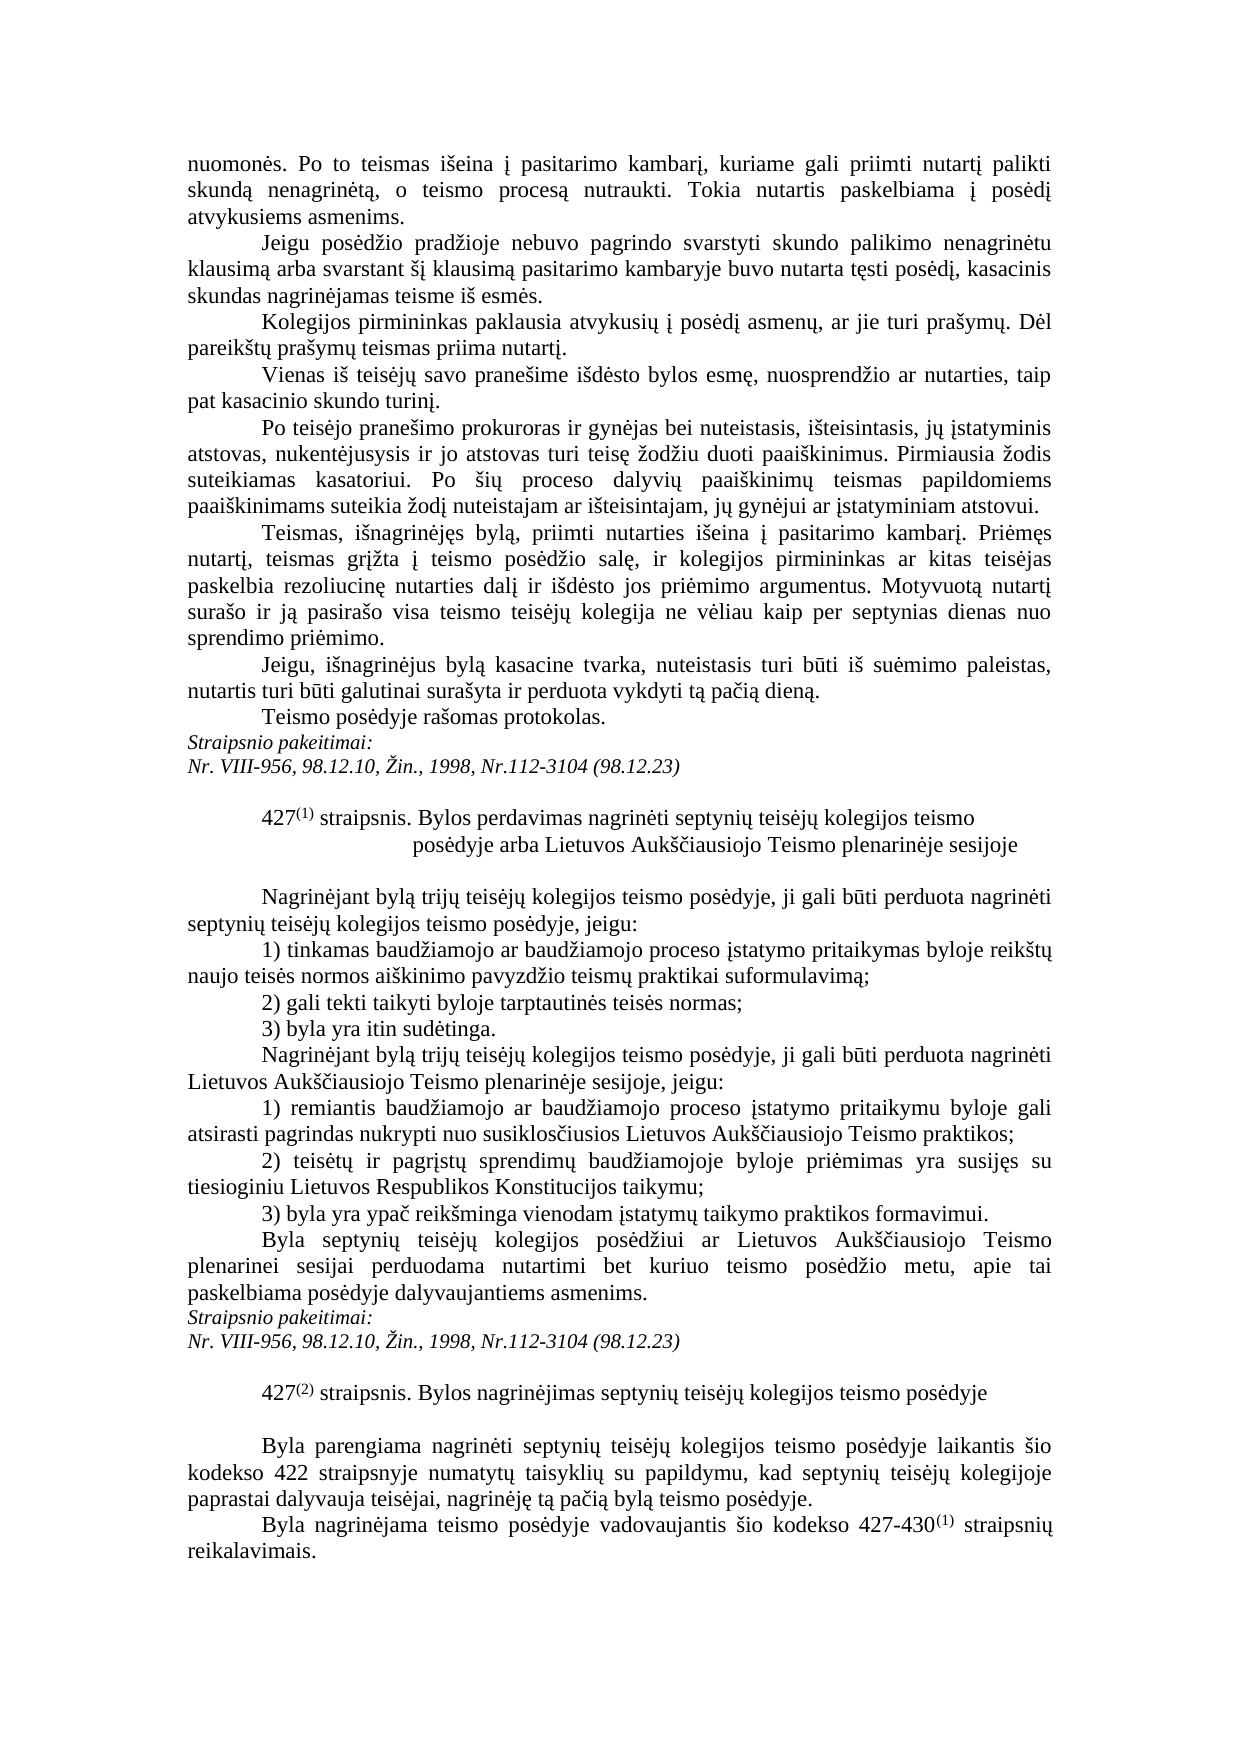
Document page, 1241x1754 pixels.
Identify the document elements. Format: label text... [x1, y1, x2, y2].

text 427(1) straipsnis. Bylos perdavimas nagrinėti septynių teisėjų kolegijos teismo [187, 804, 1053, 831]
text Nr. VIII-956, 98.12.10, Žin., 1998, Nr.112-3104 (98.12.23) [187, 1329, 1053, 1353]
text Jeigu posėdžio pradžioje nebuvo pagrindo svarstyti skundo palikimo nenagrinėtu klausimą arba svarstant šį klausimą pasitarimo kambaryje buvo nutarta tęsti posėdį, kasacinis skundas nagrinėjamas teisme iš esmės. [187, 229, 1053, 308]
text Nagrinėjant bylą trijų teisėjų kolegijos teismo posėdyje, ji gali būti perduota nagrinėti Lietuvos Aukščiausiojo Teismo plenarinėje sesijoje, jeigu: [187, 1041, 1053, 1094]
text Byla parengiama nagrinėti septynių teisėjų kolegijos teismo posėdyje laikantis šio kodekso 422 straipsnyje numatytų taisyklių su papildymu, kad septynių teisėjų kolegijoje paprastai dalyvauja teisėjai, nagrinėję tą pačią bylą teismo posėdyje. [187, 1432, 1053, 1511]
text 3) byla yra ypač reikšminga vienodam įstatymų taikymo praktikos formavimui. [187, 1199, 1053, 1226]
text Byla septynių teisėjų kolegijos posėdžiui ar Lietuvos Aukščiausiojo Teismo plenarinei sesijai perduodama nutartimi bet kuriuo teismo posėdžio metu, apie tai paskelbiama posėdyje dalyvaujantiems asmenims. [187, 1226, 1053, 1305]
text 1) tinkamas baudžiamojo ar baudžiamojo proceso įstatymo pritaikymas byloje reikštų naujo teisės normos aiškinimo pavyzdžio teismų praktikai suformulavimą; [187, 936, 1053, 989]
text Byla nagrinėjama teismo posėdyje vadovaujantis šio kodekso 427-430(1) straipsnių reikalavimais. [187, 1511, 1053, 1564]
text Jeigu, išnagrinėjus bylą kasacine tvarka, nuteistasis turi būti iš suėmimo paleistas, nutartis turi būti galutinai surašyta ir perduota vykdyti tą pačią dieną. [187, 651, 1053, 703]
text 2) gali tekti taikyti byloje tarptautinės teisės normas; [187, 989, 1053, 1015]
text 427(2) straipsnis. Bylos nagrinėjimas septynių teisėjų kolegijos teismo posėdyje [187, 1379, 1053, 1406]
text 1) remiantis baudžiamojo ar baudžiamojo proceso įstatymo pritaikymu byloje gali atsirasti pagrindas nukrypti nuo susiklosčiusios Lietuvos Aukščiausiojo Teismo praktikos; [187, 1094, 1053, 1147]
text Nagrinėjant bylą trijų teisėjų kolegijos teismo posėdyje, ji gali būti perduota nagrinėti septynių teisėjų kolegijos teismo posėdyje, jeigu: [187, 883, 1053, 936]
text posėdyje arba Lietuvos Aukščiausiojo Teismo plenarinėje sesijoje [337, 831, 1053, 857]
text Vienas iš teisėjų savo pranešime išdėsto bylos esmę, nuosprendžio ar nutarties, taip pat kasacinio skundo turinį. [187, 361, 1053, 413]
text Teismo posėdyje rašomas protokolas. [187, 703, 1053, 730]
text 2) teisėtų ir pagrįstų sprendimų baudžiamojoje byloje priėmimas yra susijęs su tiesioginiu Lietuvos Respublikos Konstitucijos taikymu; [187, 1147, 1053, 1199]
text 3) byla yra itin sudėtinga. [187, 1015, 1053, 1041]
text Straipsnio pakeitimai: [187, 1305, 1053, 1329]
text Nr. VIII-956, 98.12.10, Žin., 1998, Nr.112-3104 (98.12.23) [187, 754, 1053, 778]
text Kolegijos pirmininkas paklausia atvykusių į posėdį asmenų, ar jie turi prašymų. Dėl pareikštų prašymų teismas priima nutartį. [187, 308, 1053, 361]
text Teismas, išnagrinėjęs bylą, priimti nutarties išeina į pasitarimo kambarį. Priėmęs nutartį, teismas grįžta į teismo posėdžio salę, ir kolegijos pirmininkas ar kitas teisėjas paskelbia rezoliucinę nutarties dalį ir išdėsto jos priėmimo argumentus. Motyvuotą nutartį surašo ir ją pasirašo visa teismo teisėjų kolegija ne vėliau kaip per septynias dienas nuo sprendimo priėmimo. [187, 519, 1053, 651]
text Straipsnio pakeitimai: [187, 730, 1053, 754]
text Po teisėjo pranešimo prokuroras ir gynėjas bei nuteistasis, išteisintasis, jų įstatyminis atstovas, nukentėjusysis ir jo atstovas turi teisę žodžiu duoti paaiškinimus. Pirmiausia žodis suteikiamas kasatoriui. Po šių proceso dalyvių paaiškinimų teismas papildomiems paaiškinimams suteikia žodį nuteistajam ar išteisintajam, jų gynėjui ar įstatyminiam atstovui. [187, 413, 1053, 519]
text nuomonės. Po to teismas išeina į pasitarimo kambarį, kuriame gali priimti nutartį palikti skundą nenagrinėtą, o teismo procesą nutraukti. Tokia nutartis paskelbiama į posėdį atvykusiems asmenims. [187, 150, 1053, 229]
